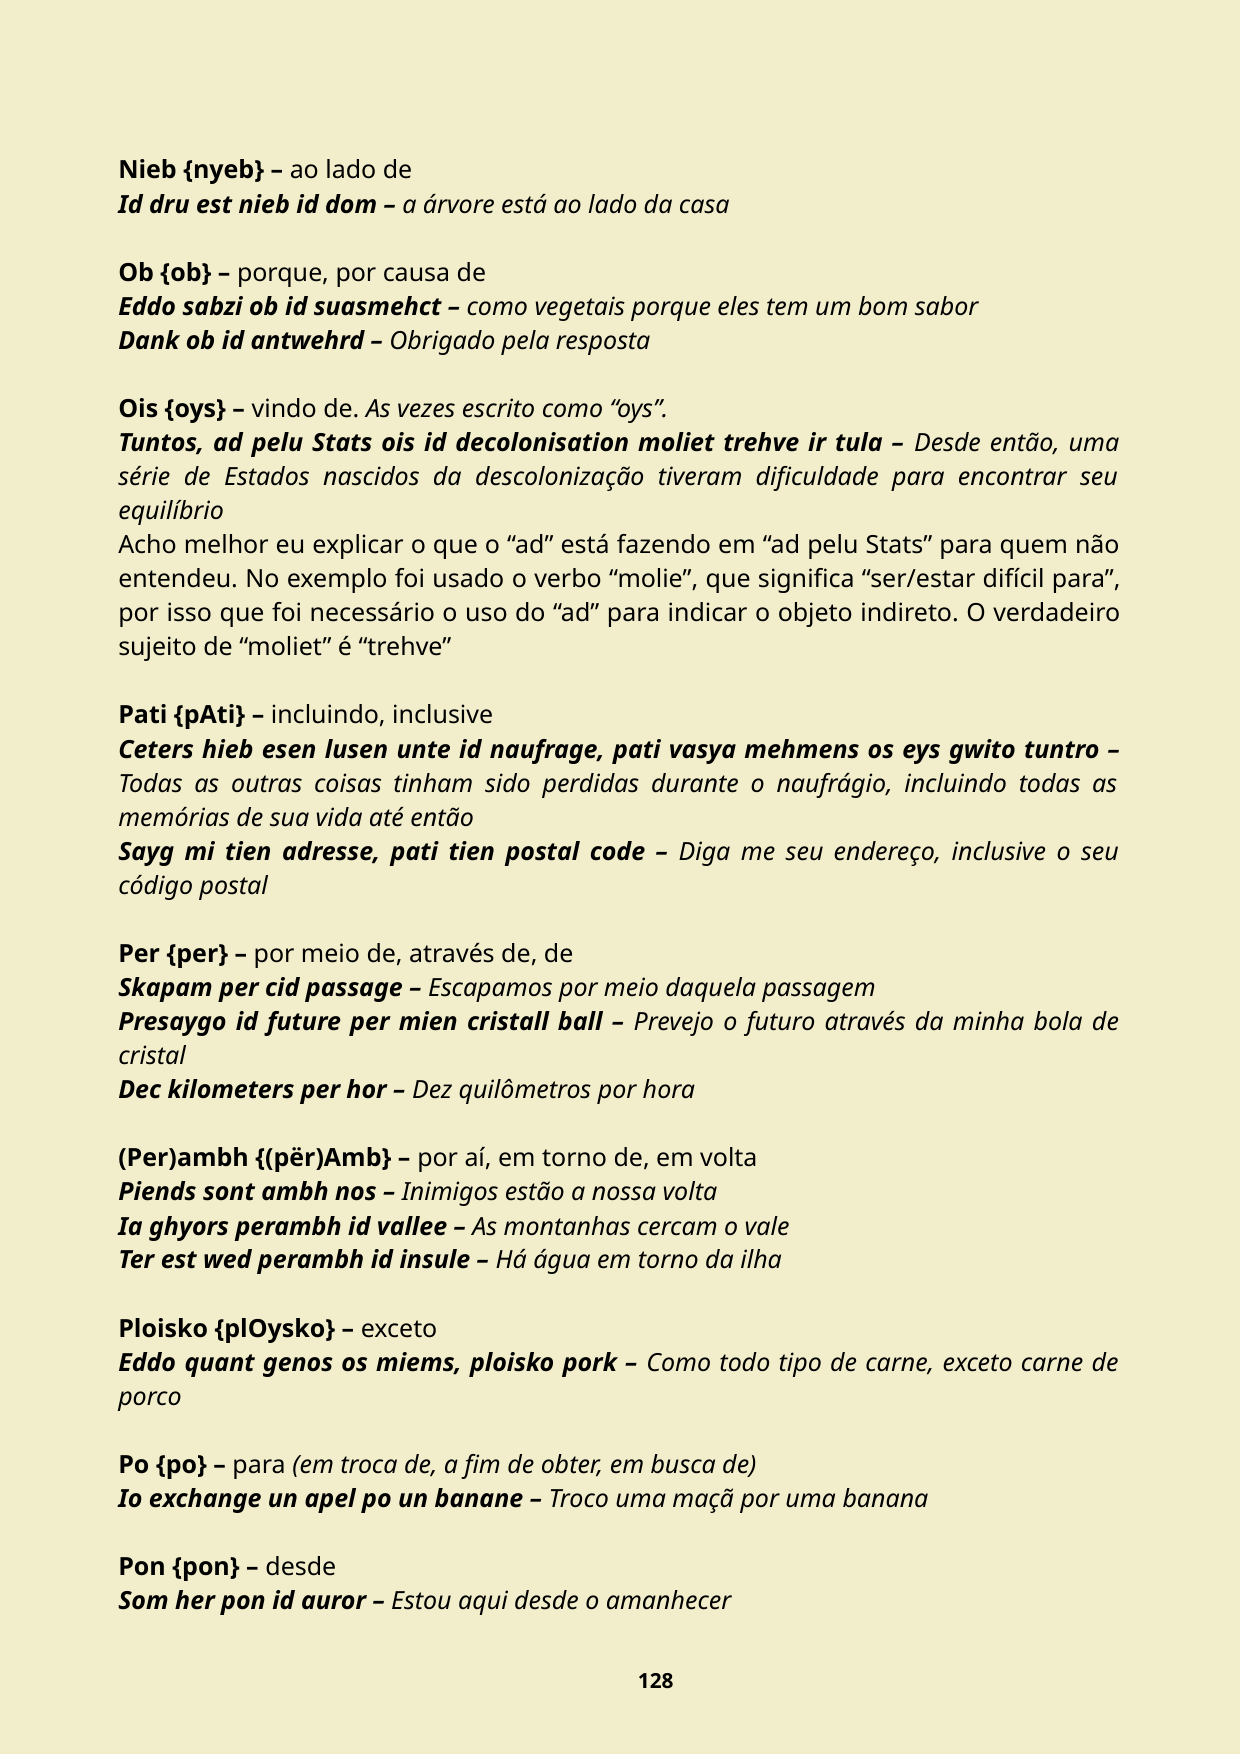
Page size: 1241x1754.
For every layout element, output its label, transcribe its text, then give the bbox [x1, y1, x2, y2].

text Ob {ob} – porque, por causa de [118, 254, 1122, 288]
text Io exchange un apel po un banane – Troco uma maçã por uma banana [118, 1481, 1122, 1515]
text Pon {pon} – desde [118, 1549, 1122, 1583]
text Nieb {nyeb} – ao lado de [118, 152, 1122, 186]
text Acho melhor eu explicar o que o “ad” está fazendo em “ad pelu Stats” para quem não entendeu. No exemplo foi usado o verbo “molie”, que significa “ser/estar difícil para”, por isso que foi necessário o uso do “ad” para indicar o objeto indireto. O verdadeiro sujeito de “moliet” é “trehve” [118, 527, 1122, 663]
text Dec kilometers per hor – Dez quilômetros por hora [118, 1072, 1122, 1106]
text Ter est wed perambh id insule – Há água em torno da ilha [118, 1242, 1122, 1276]
text Presaygo id future per mien cristall ball – Prevejo o futuro através da minha bola de cristal [118, 1004, 1122, 1072]
text Eddo quant genos os miems, ploisko pork – Como todo tipo de carne, exceto carne de porco [118, 1344, 1122, 1412]
text Ois {oys} – vindo de. As vezes escrito como “oys”. [118, 391, 1122, 425]
text Skapam per cid passage – Escapamos por meio daquela passagem [118, 970, 1122, 1004]
text Dank ob id antwehrd – Obrigado pela resposta [118, 322, 1122, 357]
text Som her pon id auror – Estou aqui desde o amanhecer [118, 1583, 1122, 1617]
text Tuntos, ad pelu Stats ois id decolonisation moliet trehve ir tula – Desde então, uma série de Estados nascidos da descolonização tiveram dificuldade para encontrar seu equilíbrio [118, 425, 1122, 527]
text Ceters hieb esen lusen unte id naufrage, pati vasya mehmens os eys gwito tuntro – Todas as outras coisas tinham sido perdidas durante o naufrágio, incluindo todas as memórias de sua vida até então [118, 731, 1122, 833]
text Ia ghyors perambh id vallee – As montanhas cercam o vale [118, 1208, 1122, 1242]
text Ploisko {plOysko} – exceto [118, 1310, 1122, 1344]
text Eddo sabzi ob id suasmehct – como vegetais porque eles tem um bom sabor [118, 288, 1122, 322]
text Per {per} – por meio de, através de, de [118, 936, 1122, 970]
text Sayg mi tien adresse, pati tien postal code – Diga me seu endereço, inclusive o seu código postal [118, 833, 1122, 902]
text Pati {pAti} – incluindo, inclusive [118, 697, 1122, 731]
text Po {po} – para (em troca de, a fim de obter, em busca de) [118, 1447, 1122, 1481]
text Piends sont ambh nos – Inimigos estão a nossa volta [118, 1174, 1122, 1208]
text (Per)ambh {(për)Amb} – por aí, em torno de, em volta [118, 1140, 1122, 1174]
text Id dru est nieb id dom – a árvore está ao lado da casa [118, 186, 1122, 220]
